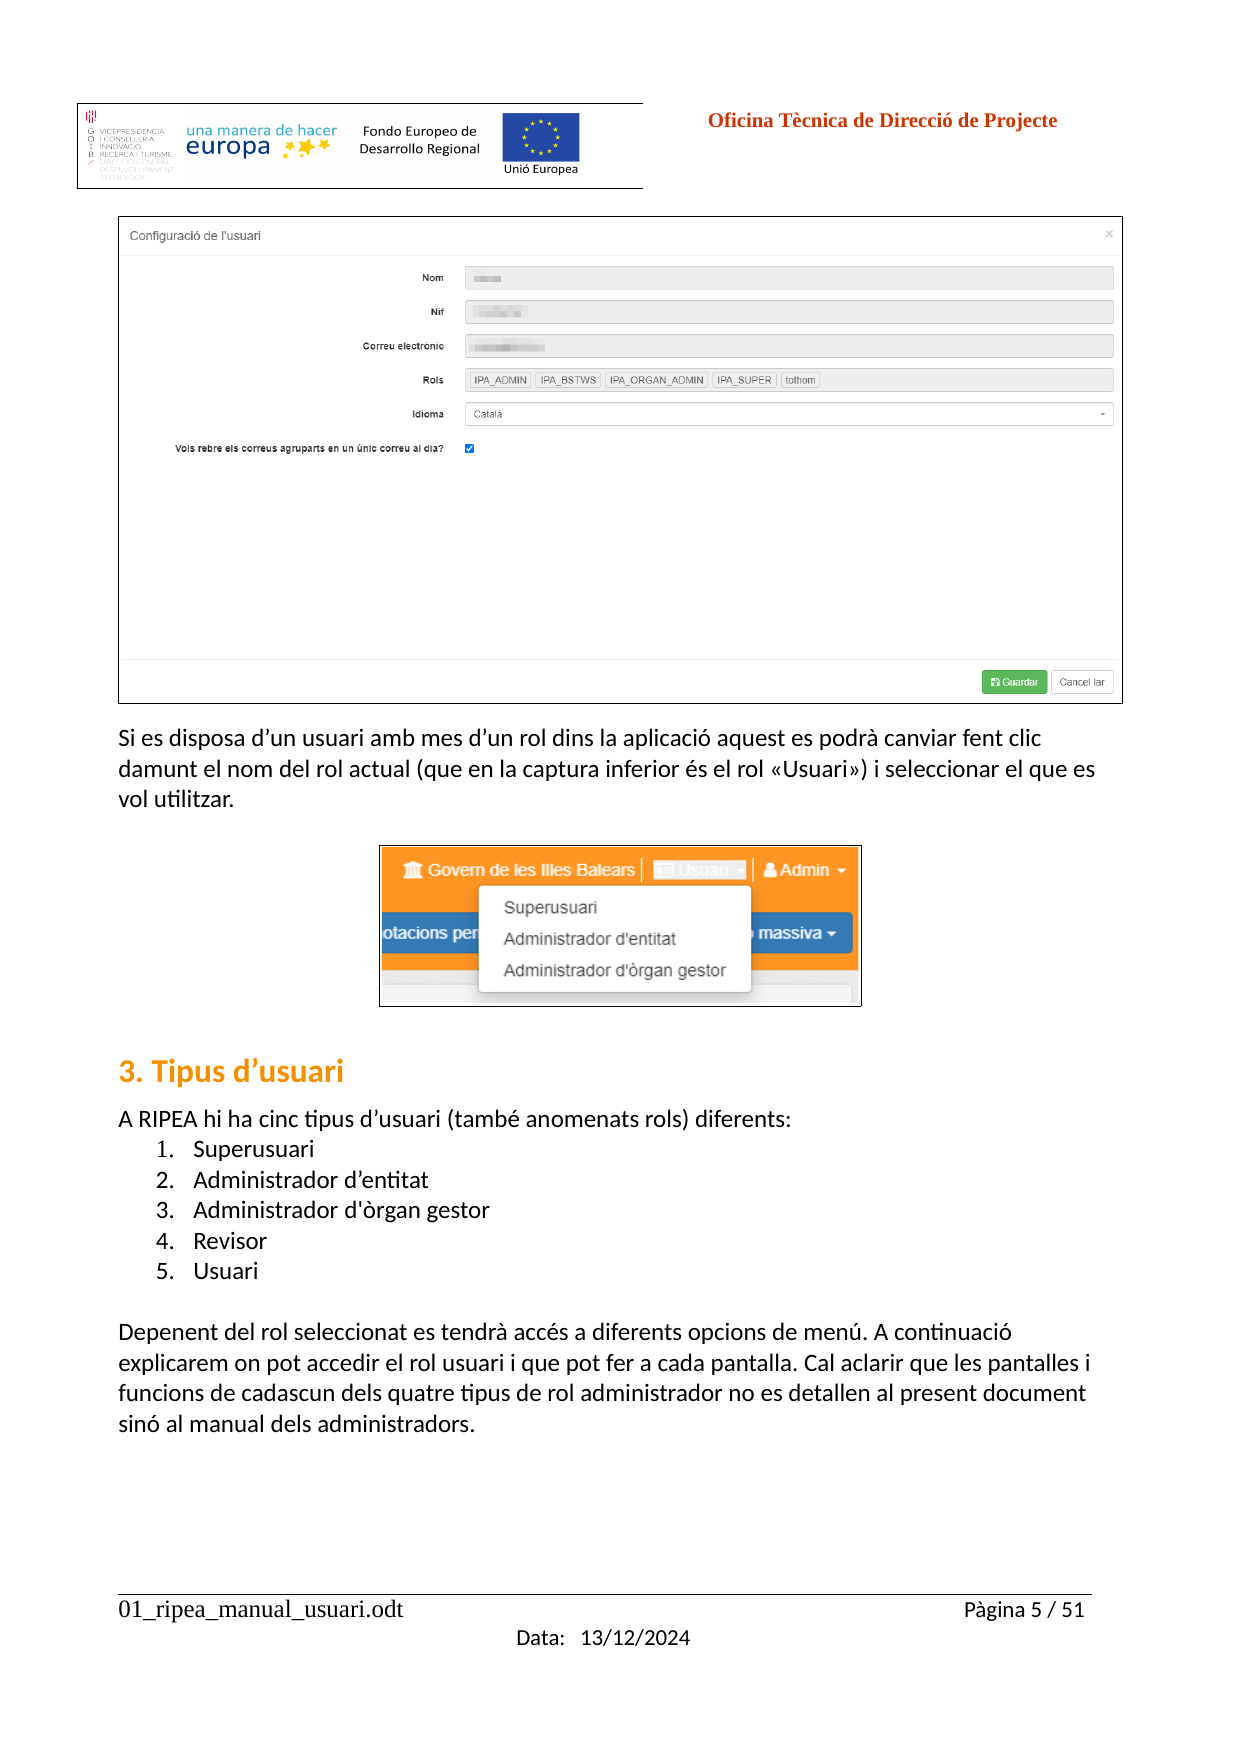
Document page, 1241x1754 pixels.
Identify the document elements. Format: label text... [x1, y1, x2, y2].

list Superusuari [156, 1133, 1122, 1164]
picture [381, 847, 859, 1003]
subtitle 3. Tipus d’usuari [118, 1049, 1122, 1090]
text A RIPEA hi ha cinc tipus d’usuari (també anomenats rols) diferents: [118, 1103, 1122, 1133]
list Revisor [156, 1225, 1122, 1255]
picture [121, 219, 1119, 701]
picture [82, 108, 178, 182]
list Administrador d'òrgan gestor [156, 1194, 1122, 1225]
text Si es disposa d’un usuari amb mes d’un rol dins la aplicació aquest es podrà canviar fent clic damunt el nom del rol actual (que en la captura inferior és el rol «Usuari») i seleccionar el que es vol utilitzar. [118, 722, 1122, 814]
list Usuari [156, 1255, 1122, 1286]
text Depenent del rol seleccionat es tendrà accés a diferents opcions de menú. A continuació explicarem on pot accedir el rol usuari i que pot fer a cada pantalla. Cal aclarir que les pantalles i funcions de cadascun dels quatre tipus de rol administrador no es detallen al present document sinó al manual dels administradors. [118, 1316, 1122, 1438]
list Administrador d’entitat [156, 1164, 1122, 1194]
picture [184, 108, 585, 182]
